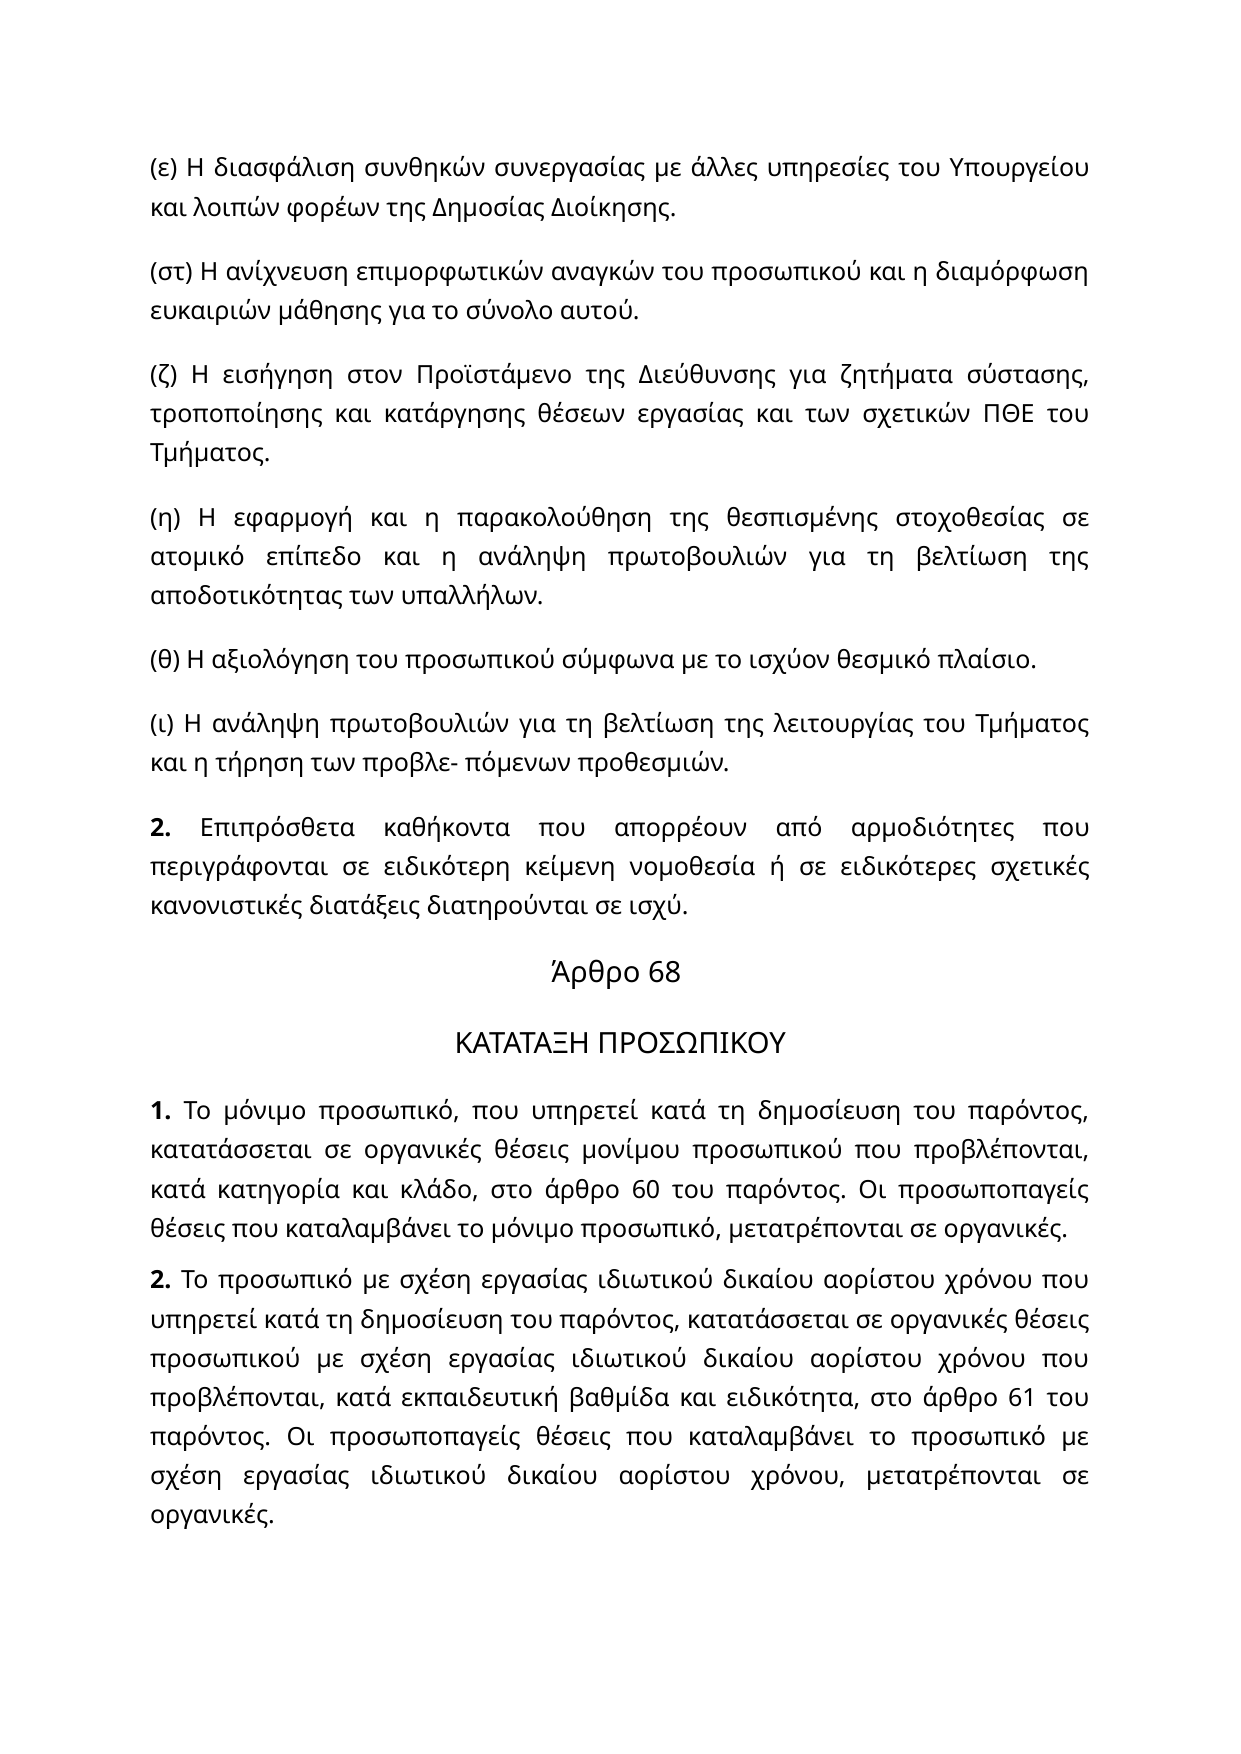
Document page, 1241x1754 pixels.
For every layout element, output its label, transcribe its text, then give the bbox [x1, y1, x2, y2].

text (ι) Η ανάληψη πρωτοβουλιών για τη βελτίωση της λειτουργίας του Τμήματος και η τήρηση των προβλε- πόμενων προθεσμιών. [150, 706, 1090, 779]
text 2. Επιπρόσθετα καθήκοντα που απορρέουν από αρμοδιότητες που περιγράφονται σε ειδικότερη κείμενη νομοθεσία ή σε ειδικότερες σχετικές κανονιστικές διατάξεις διατηρούνται σε ισχύ. [150, 809, 1090, 922]
text 2. Το προσωπικό με σχέση εργασίας ιδιωτικού δικαίου αορίστου χρόνου που υπηρετεί κατά τη δημοσίευση του παρόντος, κατατάσσεται σε οργανικές θέσεις προσωπικού με σχέση εργασίας ιδιωτικού δικαίου αορίστου χρόνου που προβλέπονται, κατά εκπαιδευτική βαθμίδα και ειδικότητα, στο άρθρο 61 του παρόντος. Οι προσωποπαγείς θέσεις που καταλαμβάνει το προσωπικό με σχέση εργασίας ιδιωτικού δικαίου αορίστου χρόνου, μετατρέπονται σε οργανικές. [150, 1262, 1090, 1531]
text (ε) Η διασφάλιση συνθηκών συνεργασίας με άλλες υπηρεσίες του Υπουργείου και λοιπών φορέων της Δημοσίας Διοίκησης. [150, 150, 1090, 223]
text (ζ) Η εισήγηση στον Προϊστάμενο της Διεύθυνσης για ζητήματα σύστασης, τροποποίησης και κατάργησης θέσεων εργασίας και των σχετικών ΠΘΕ του Τμήματος. [150, 357, 1090, 469]
text (η) Η εφαρμογή και η παρακολούθηση της θεσπισμένης στοχοθεσίας σε ατομικό επίπεδο και η ανάληψη πρωτοβουλιών για τη βελτίωση της αποδοτικότητας των υπαλλήλων. [150, 499, 1090, 612]
text 1. Το μόνιμο προσωπικό, που υπηρετεί κατά τη δημοσίευση του παρόντος, κατατάσσεται σε οργανικές θέσεις μονίμου προσωπικού που προβλέπονται, κατά κατηγορία και κλάδο, στο άρθρο 60 του παρόντος. Οι προσωποπαγείς θέσεις που καταλαμβάνει το μόνιμο προσωπικό, μετατρέπονται σε οργανικές. [150, 1093, 1090, 1244]
text (θ) Η αξιολόγηση του προσωπικού σύμφωνα με το ισχύον θεσμικό πλαίσιο. [150, 642, 1090, 676]
text (στ) Η ανίχνευση επιμορφωτικών αναγκών του προσωπικού και η διαμόρφωση ευκαιριών μάθησης για το σύνολο αυτού. [150, 253, 1090, 327]
subtitle ΚΑΤΑΤΑΞΗ ΠΡΟΣΩΠΙΚΟΥ [150, 1022, 1090, 1062]
subtitle Άρθρο 68 [150, 952, 1090, 991]
